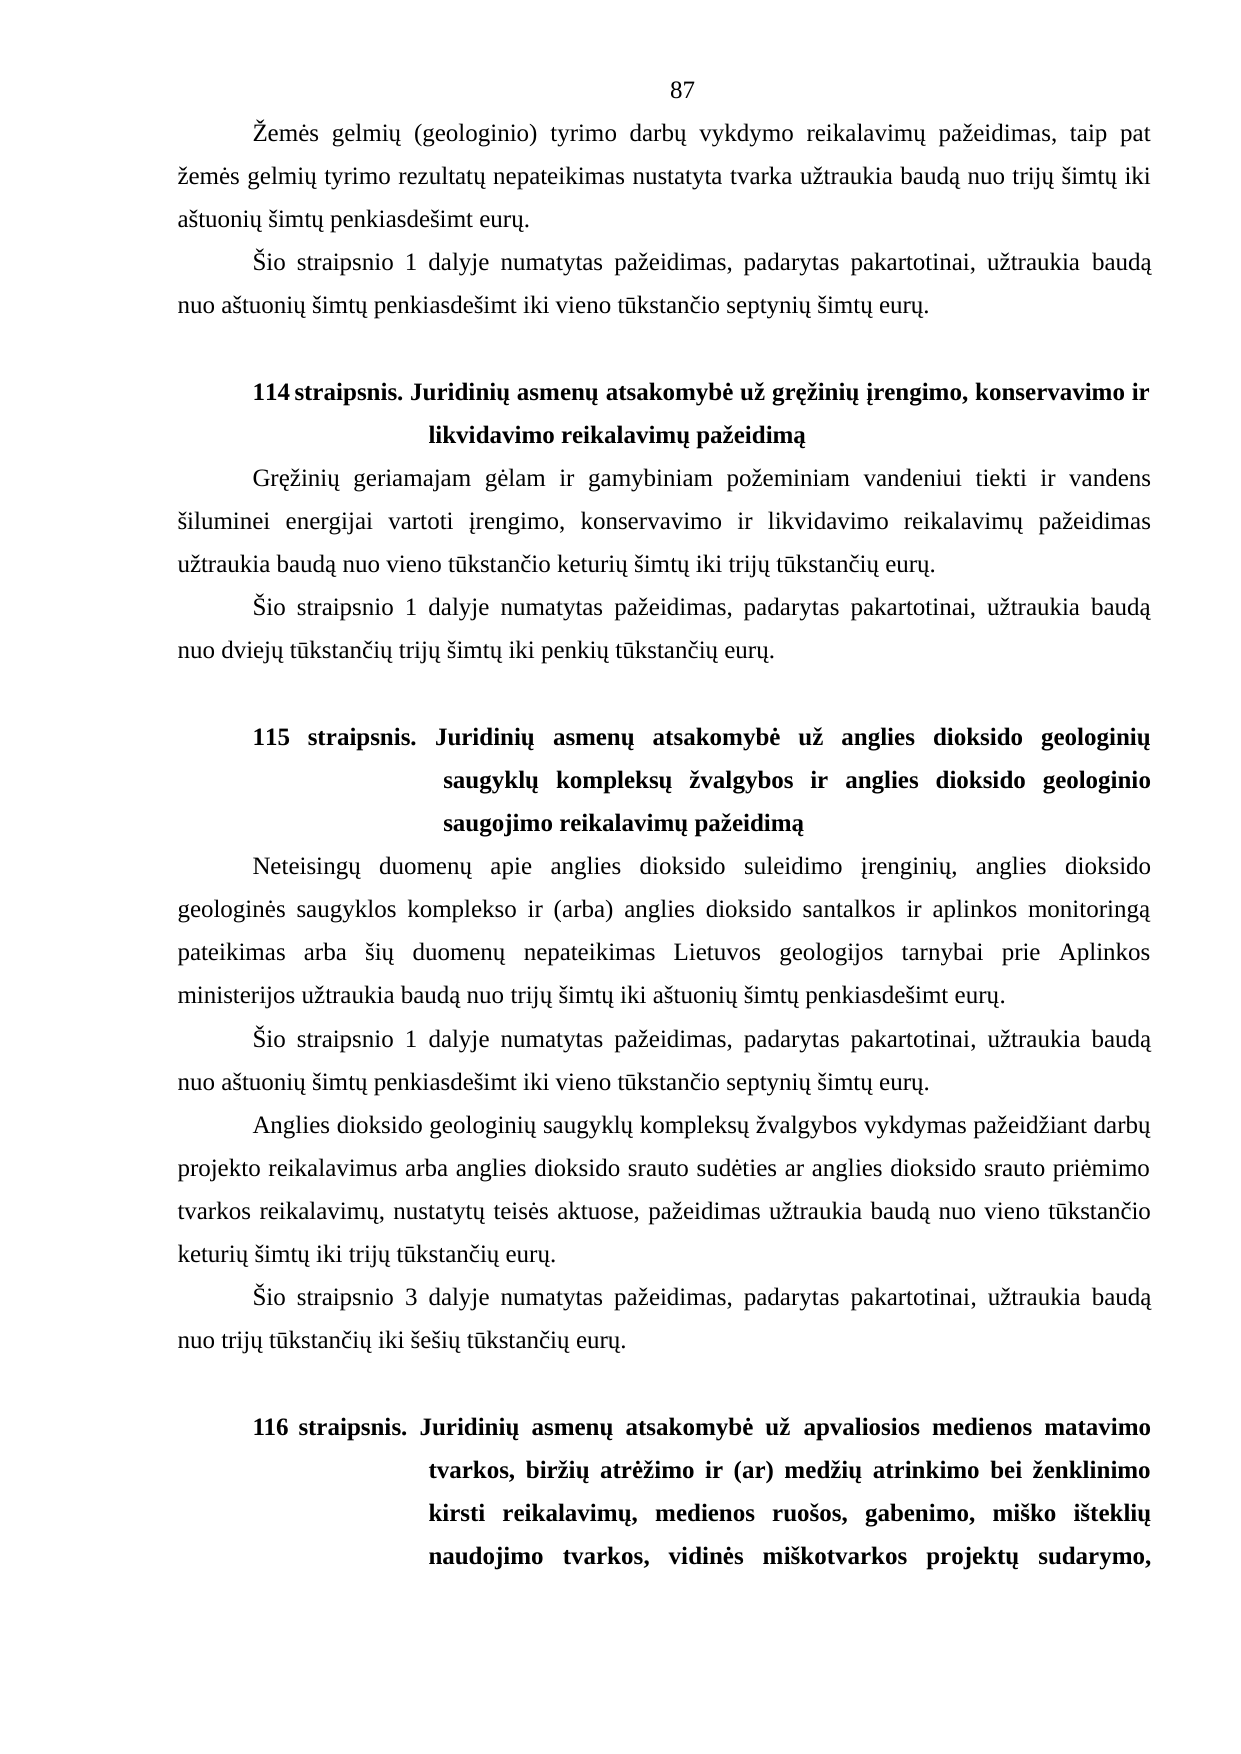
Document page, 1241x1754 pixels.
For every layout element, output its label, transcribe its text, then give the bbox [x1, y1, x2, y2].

text 115 straipsnis. Juridinių asmenų atsakomybė už anglies dioksido geologinių saugyklų kompleksų žvalgybos ir anglies dioksido geologinio saugojimo reikalavimų pažeidimą [252, 722, 1151, 837]
text Neteisingų duomenų apie anglies dioksido suleidimo įrenginių, anglies dioksido geologinės saugyklos komplekso ir (arba) anglies dioksido santalkos ir aplinkos monitoringą pateikimas arba šių duomenų nepateikimas Lietuvos geologijos tarnybai prie Aplinkos ministerijos užtraukia baudą nuo trijų šimtų iki aštuonių šimtų penkiasdešimt eurų. [177, 851, 1151, 1009]
text Šio straipsnio 1 dalyje numatytas pažeidimas, padarytas pakartotinai, užtraukia baudą nuo aštuonių šimtų penkiasdešimt iki vieno tūkstančio septynių šimtų eurų. [177, 1024, 1151, 1096]
text Žemės gelmių (geologinio) tyrimo darbų vykdymo reikalavimų pažeidimas, taip pat žemės gelmių tyrimo rezultatų nepateikimas nustatyta tvarka užtraukia baudą nuo trijų šimtų iki aštuonių šimtų penkiasdešimt eurų. [177, 118, 1151, 233]
text Šio straipsnio 1 dalyje numatytas pažeidimas, padarytas pakartotinai, užtraukia baudą nuo dviejų tūkstančių trijų šimtų iki penkių tūkstančių eurų. [177, 592, 1151, 664]
text 116 straipsnis. Juridinių asmenų atsakomybė už apvaliosios medienos matavimo tvarkos, biržių atrėžimo ir (ar) medžių atrinkimo bei ženklinimo kirsti reikalavimų, medienos ruošos, gabenimo, miško išteklių naudojimo tvarkos, vidinės miškotvarkos projektų sudarymo, [252, 1412, 1151, 1570]
text Šio straipsnio 3 dalyje numatytas pažeidimas, padarytas pakartotinai, užtraukia baudą nuo trijų tūkstančių iki šešių tūkstančių eurų. [177, 1282, 1151, 1354]
text Anglies dioksido geologinių saugyklų kompleksų žvalgybos vykdymas pažeidžiant darbų projekto reikalavimus arba anglies dioksido srauto sudėties ar anglies dioksido srauto priėmimo tvarkos reikalavimų, nustatytų teisės aktuose, pažeidimas užtraukia baudą nuo vieno tūkstančio keturių šimtų iki trijų tūkstančių eurų. [177, 1110, 1151, 1268]
text 114 straipsnis. Juridinių asmenų atsakomybė už gręžinių įrengimo, konservavimo ir likvidavimo reikalavimų pažeidimą [252, 377, 1151, 449]
text Šio straipsnio 1 dalyje numatytas pažeidimas, padarytas pakartotinai, užtraukia baudą nuo aštuonių šimtų penkiasdešimt iki vieno tūkstančio septynių šimtų eurų. [177, 247, 1151, 319]
text Gręžinių geriamajam gėlam ir gamybiniam požeminiam vandeniui tiekti ir vandens šiluminei energijai vartoti įrengimo, konservavimo ir likvidavimo reikalavimų pažeidimas užtraukia baudą nuo vieno tūkstančio keturių šimtų iki trijų tūkstančių eurų. [177, 463, 1151, 578]
